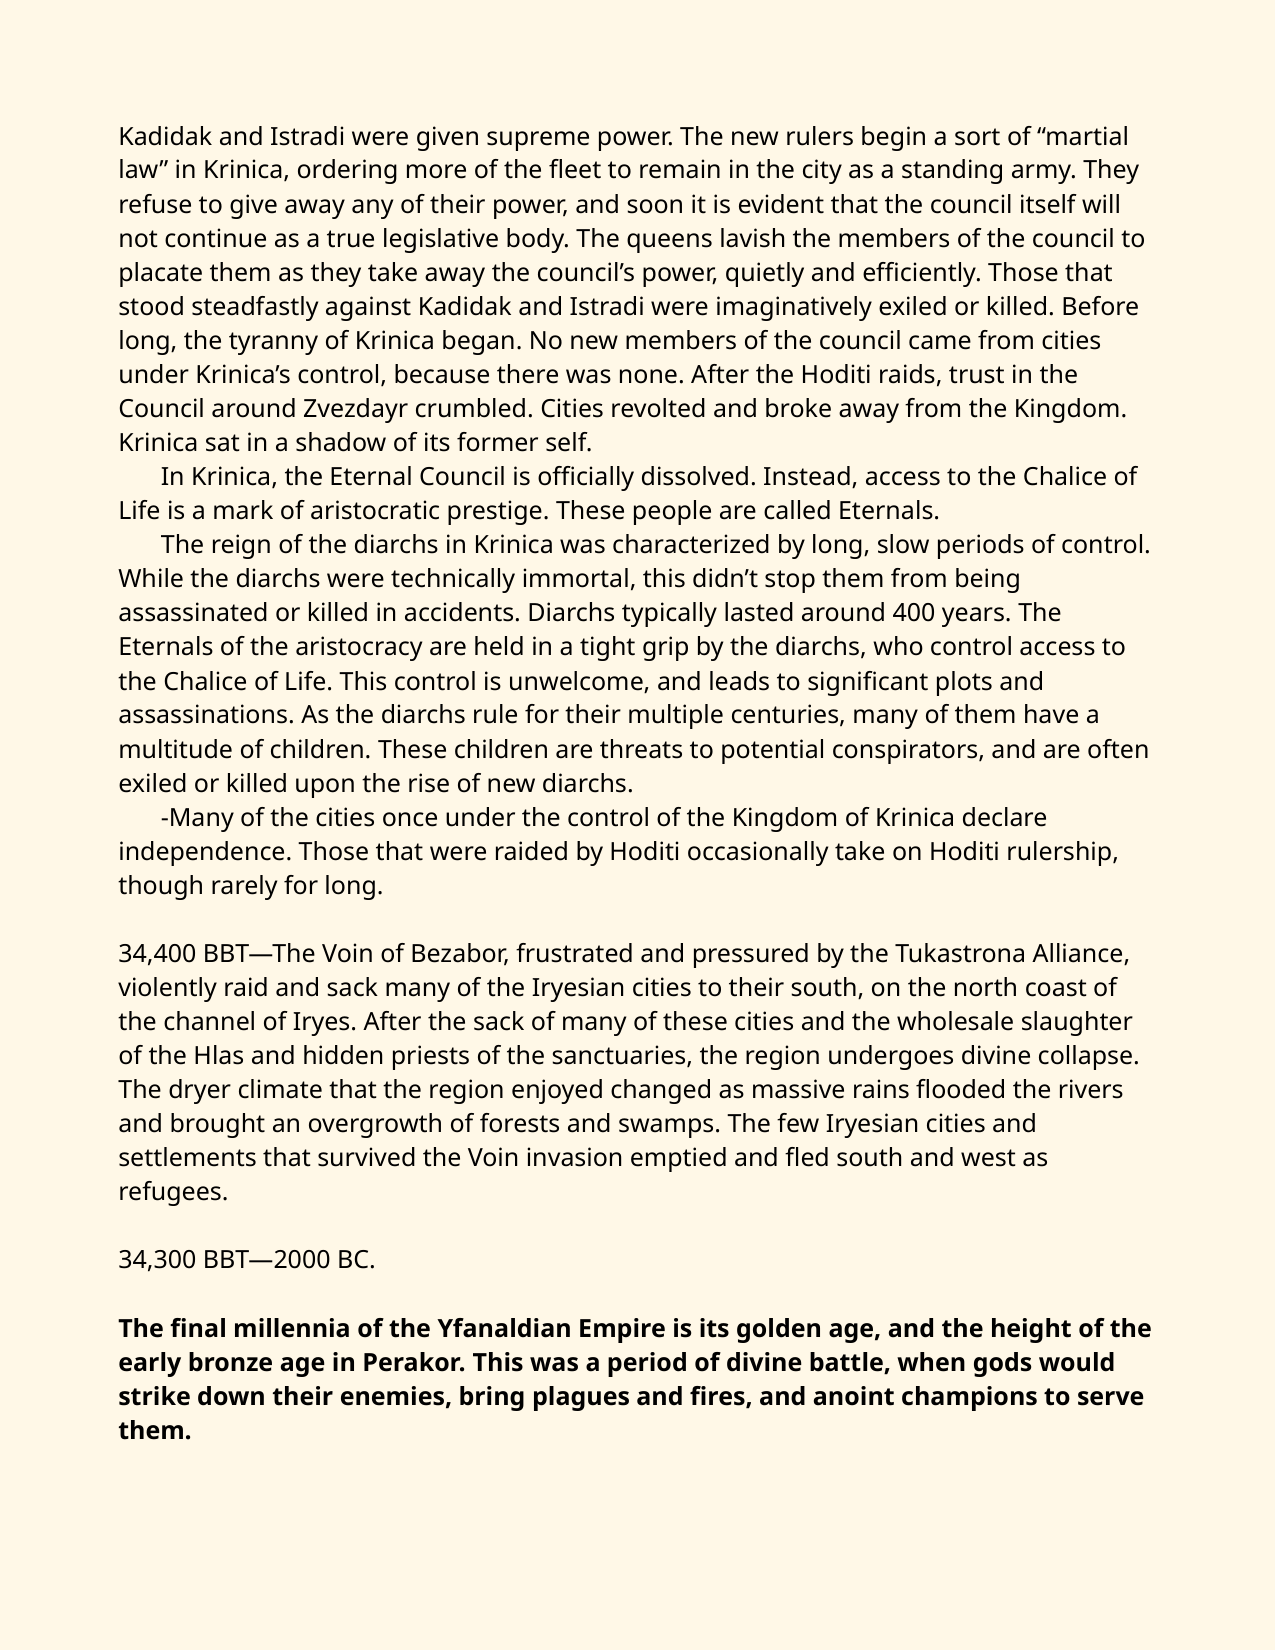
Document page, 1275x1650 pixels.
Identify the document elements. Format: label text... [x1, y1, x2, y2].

text 34,300 BBT—2000 BC. [118, 1242, 1157, 1276]
text The final millennia of the Yfanaldian Empire is its golden age, and the height of the early bronze age in Perakor. This was a period of divine battle, when gods would strike down their enemies, bring plagues and fires, and anoint champions to serve them. [118, 1310, 1157, 1447]
text -Many of the cities once under the control of the Kingdom of Krinica declare independence. Those that were raided by Hoditi occasionally take on Hoditi rulership, though rarely for long. [118, 799, 1157, 902]
text The reign of the diarchs in Krinica was characterized by long, slow periods of control. While the diarchs were technically immortal, this didn’t stop them from being assassinated or killed in accidents. Diarchs typically lasted around 400 years. The Eternals of the aristocracy are held in a tight grip by the diarchs, who control access to the Chalice of Life. This control is unwelcome, and leads to significant plots and assassinations. As the diarchs rule for their multiple centuries, many of them have a multitude of children. These children are threats to potential conspirators, and are often exiled or killed upon the rise of new diarchs. [118, 527, 1157, 799]
text 34,400 BBT—The Voin of Bezabor, frustrated and pressured by the Tukastrona Alliance, violently raid and sack many of the Iryesian cities to their south, on the north coast of the channel of Iryes. After the sack of many of these cities and the wholesale slaughter of the Hlas and hidden priests of the sanctuaries, the region undergoes divine collapse. The dryer climate that the region enjoyed changed as massive rains flooded the rivers and brought an overgrowth of forests and swamps. The few Iryesian cities and settlements that survived the Voin invasion emptied and fled south and west as refugees. [118, 936, 1157, 1208]
text In Krinica, the Eternal Council is officially dissolved. Instead, access to the Chalice of Life is a mark of aristocratic prestige. These people are called Eternals. [118, 459, 1157, 527]
text Kadidak and Istradi were given supreme power. The new rulers begin a sort of “martial law” in Krinica, ordering more of the fleet to remain in the city as a standing army. They refuse to give away any of their power, and soon it is evident that the council itself will not continue as a true legislative body. The queens lavish the members of the council to placate them as they take away the council’s power, quietly and efficiently. Those that stood steadfastly against Kadidak and Istradi were imaginatively exiled or killed. Before long, the tyranny of Krinica began. No new members of the council came from cities under Krinica’s control, because there was none. After the Hoditi raids, trust in the Council around Zvezdayr crumbled. Cities revolted and broke away from the Kingdom. Krinica sat in a shadow of its former self. [118, 118, 1157, 459]
